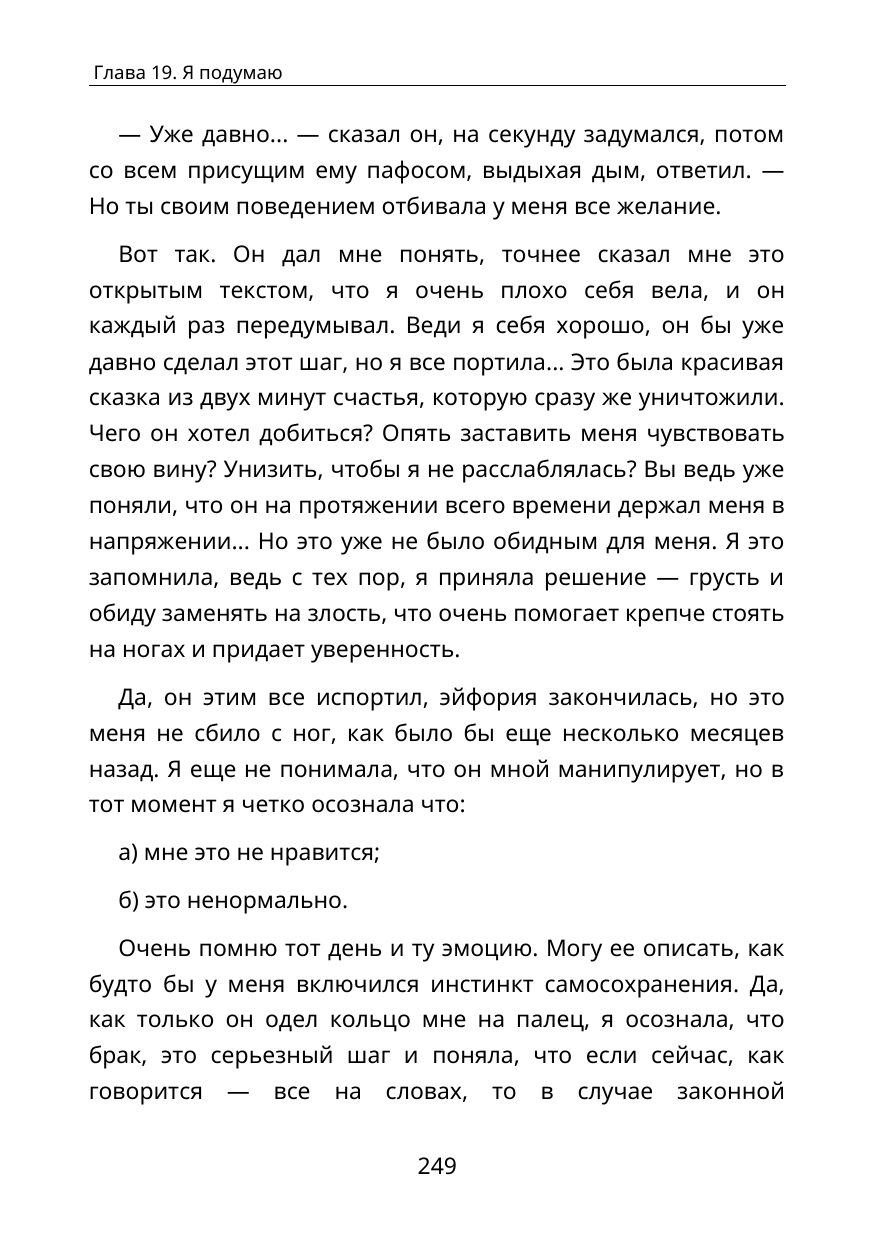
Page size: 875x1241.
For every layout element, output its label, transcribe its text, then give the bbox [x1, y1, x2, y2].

text Вот так. Он дал мне понять, точнее сказал мне это открытым текстом, что я очень плохо себя вела, и он каждый раз передумывал. Веди я себя хорошо, он бы уже давно сделал этот шаг, но я все портила... Это была красивая сказка из двух минут счастья, которую сразу же уничтожили. Чего он хотел добиться? Опять заставить меня чувствовать свою вину? Унизить, чтобы я не расслаблялась? Вы ведь уже поняли, что он на протяжении всего времени держал меня в напряжении... Но это уже не было обидным для меня. Я это запомнила, ведь с тех пор, я приняла решение — грусть и обиду заменять на злость, что очень помогает крепче стоять на ногах и придает уверенность. [88, 238, 786, 664]
text а) мне это не нравится; [88, 836, 786, 867]
text Да, он этим все испортил, эйфория закончилась, но это меня не сбило с ног, как было бы еще несколько месяцев назад. Я еще не понимала, что он мной манипулирует, но в тот момент я четко осознала что: [88, 681, 786, 820]
text Очень помню тот день и ту эмоцию. Могу ее описать, как будто бы у меня включился инстинкт самосохранения. Да, как только он одел кольцо мне на палец, я осознала, что брак, это серьезный шаг и поняла, что если сейчас, как говорится — все на словах, то в случае законной [88, 932, 786, 1107]
text — Уже давно... — сказал он, на секунду задумался, потом со всем присущим ему пафосом, выдыхая дым, ответил. — Но ты своим поведением отбивала у меня все желание. [88, 118, 786, 221]
text б) это ненормально. [88, 884, 786, 915]
